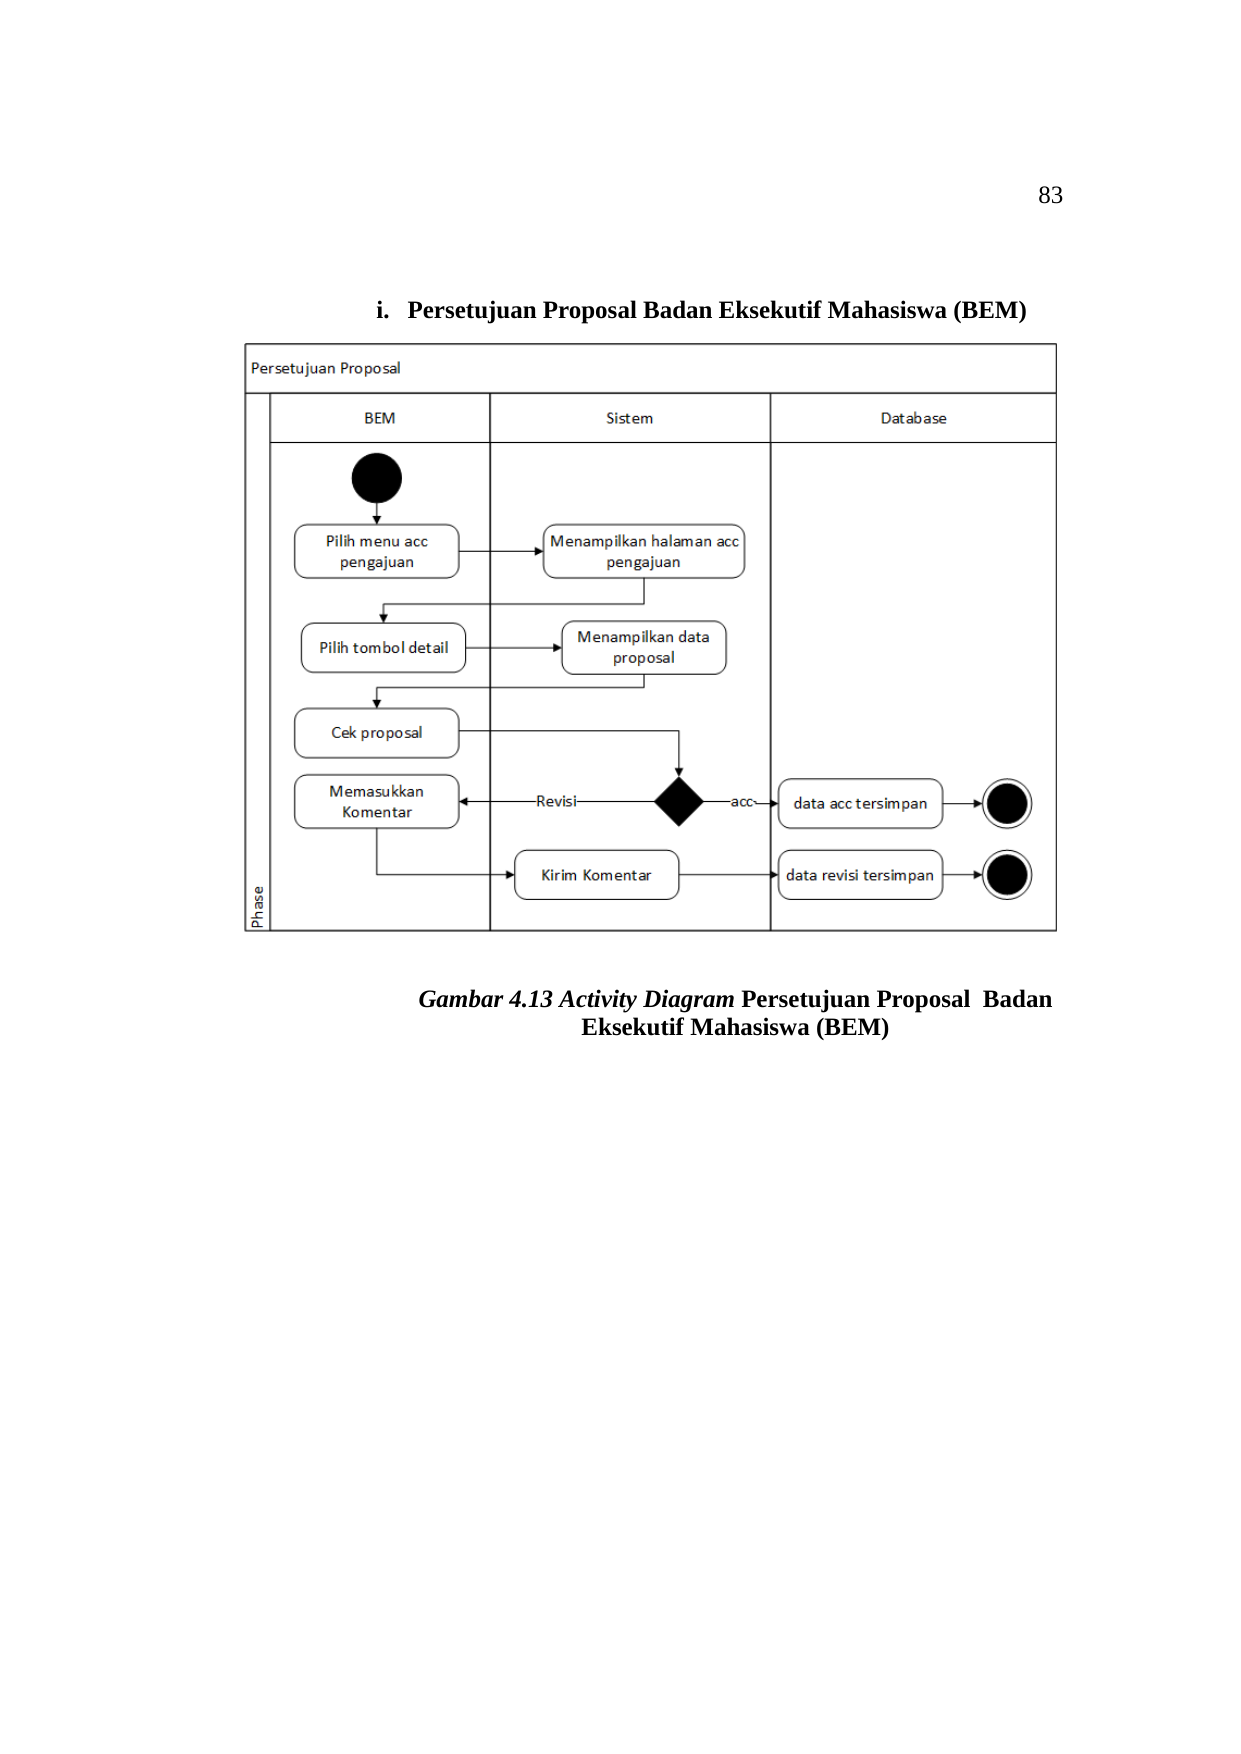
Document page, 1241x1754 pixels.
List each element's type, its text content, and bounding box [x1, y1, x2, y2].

list Persetujuan Proposal Badan Eksekutif Mahasiswa (BEM) [376, 295, 1063, 324]
picture [242, 343, 1058, 937]
table_header [236, 338, 1063, 971]
text Gambar 4.13 Activity Diagram Persetujuan Proposal Badan Eksekutif Mahasiswa (BEM) [407, 984, 1063, 1041]
